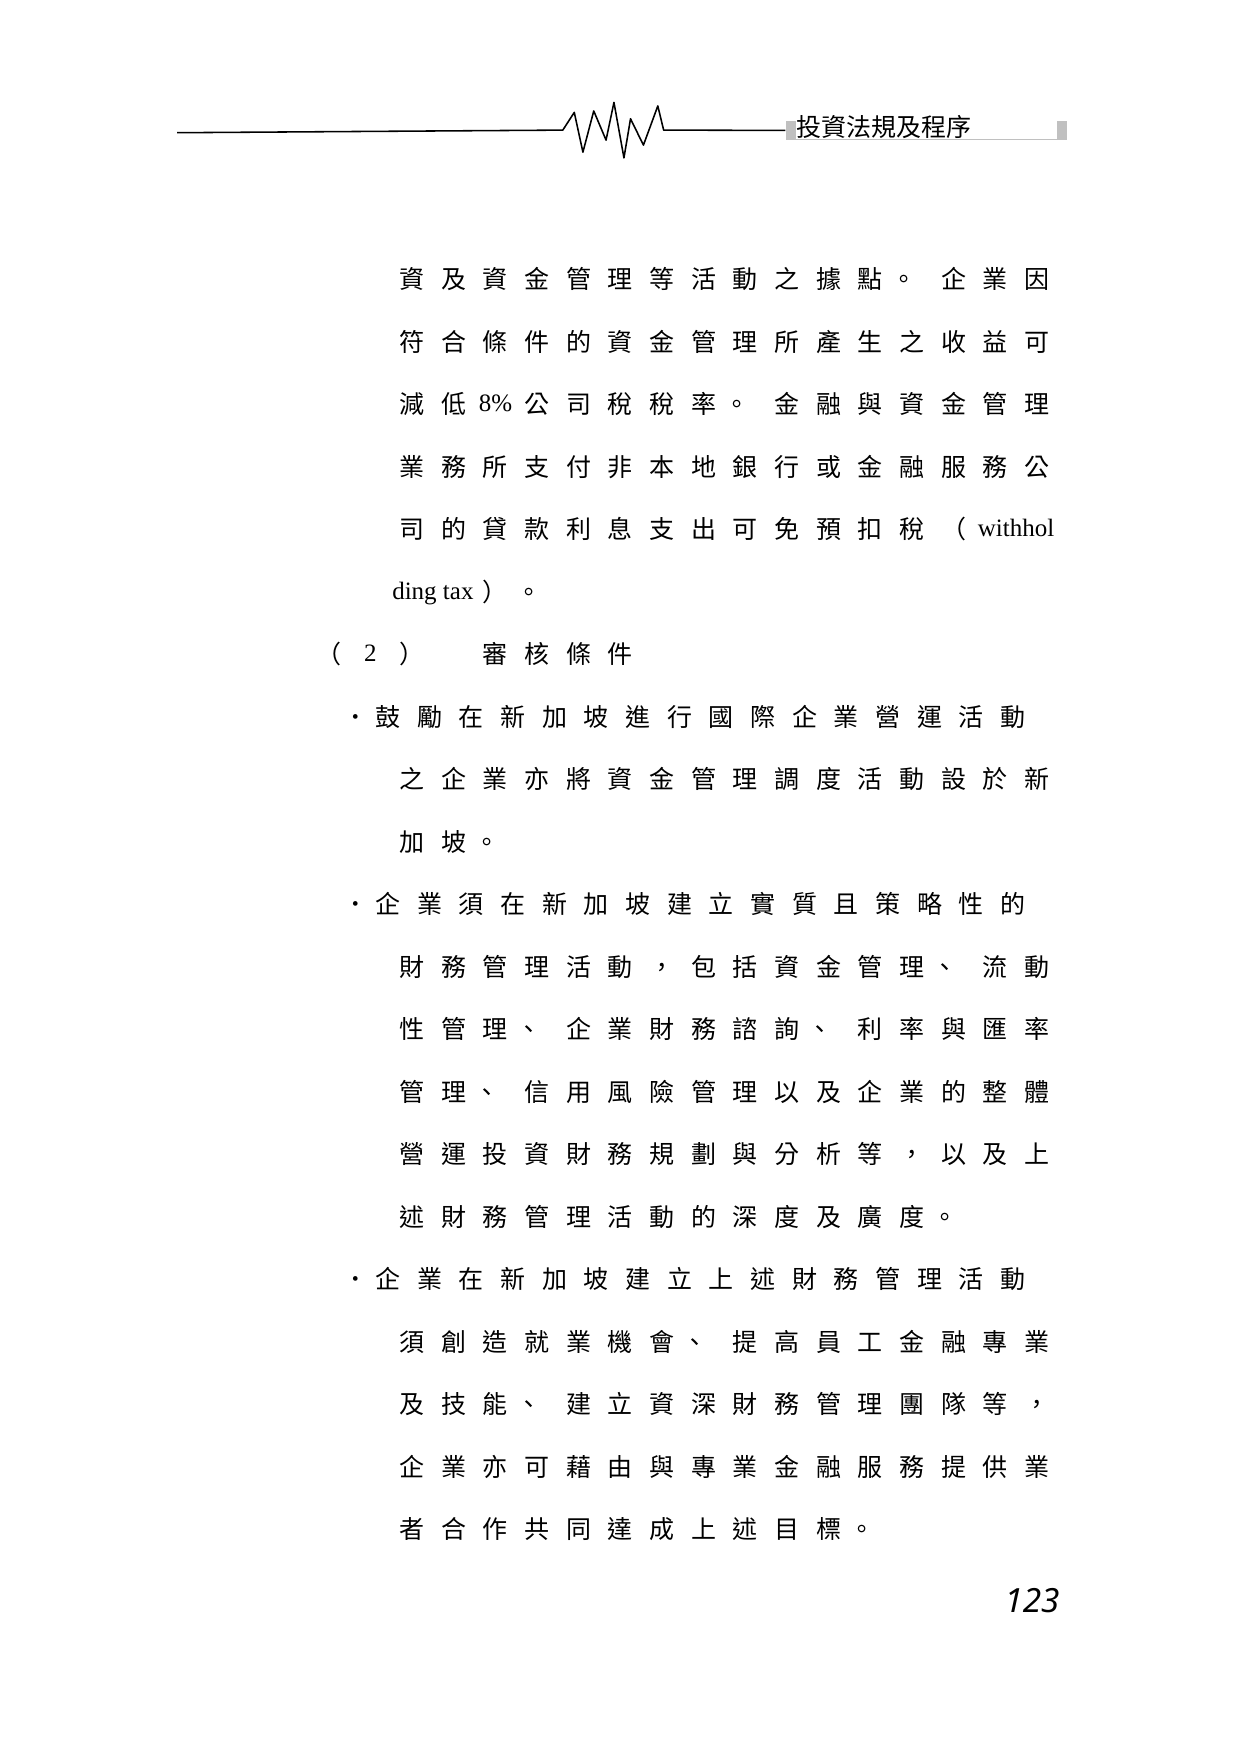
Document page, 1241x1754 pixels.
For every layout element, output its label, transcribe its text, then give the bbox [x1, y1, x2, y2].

text ˙ 企業在新加坡建立上述財務管理活動須創造就業機會、提高員工金融專業及技能、建立資深財務管理團隊等，企業亦可藉由與專業金融服務提供業者合作共同達成上述目標。 [330, 1236, 1058, 1549]
text （2） 審核條件 [306, 611, 1058, 674]
text ˙ 鼓勵在新加坡進行國際企業營運活動之企業亦將資金管理調度活動設於新加坡。 [330, 674, 1058, 861]
text 資及資金管理等活動之據點。企業因符合條件的資金管理所產生之收益可減低8%公司稅稅率。金融與資金管理業務所支付非本地銀行或金融服務公司的貸款利息支出可免預扣稅（withholding tax）。 [306, 236, 1058, 611]
text ˙ 企業須在新加坡建立實質且策略性的財務管理活動，包括資金管理、流動性管理、企業財務諮詢、利率與匯率管理、信用風險管理以及企業的整體營運投資財務規劃與分析等，以及上述財務管理活動的深度及廣度。 [330, 861, 1058, 1236]
